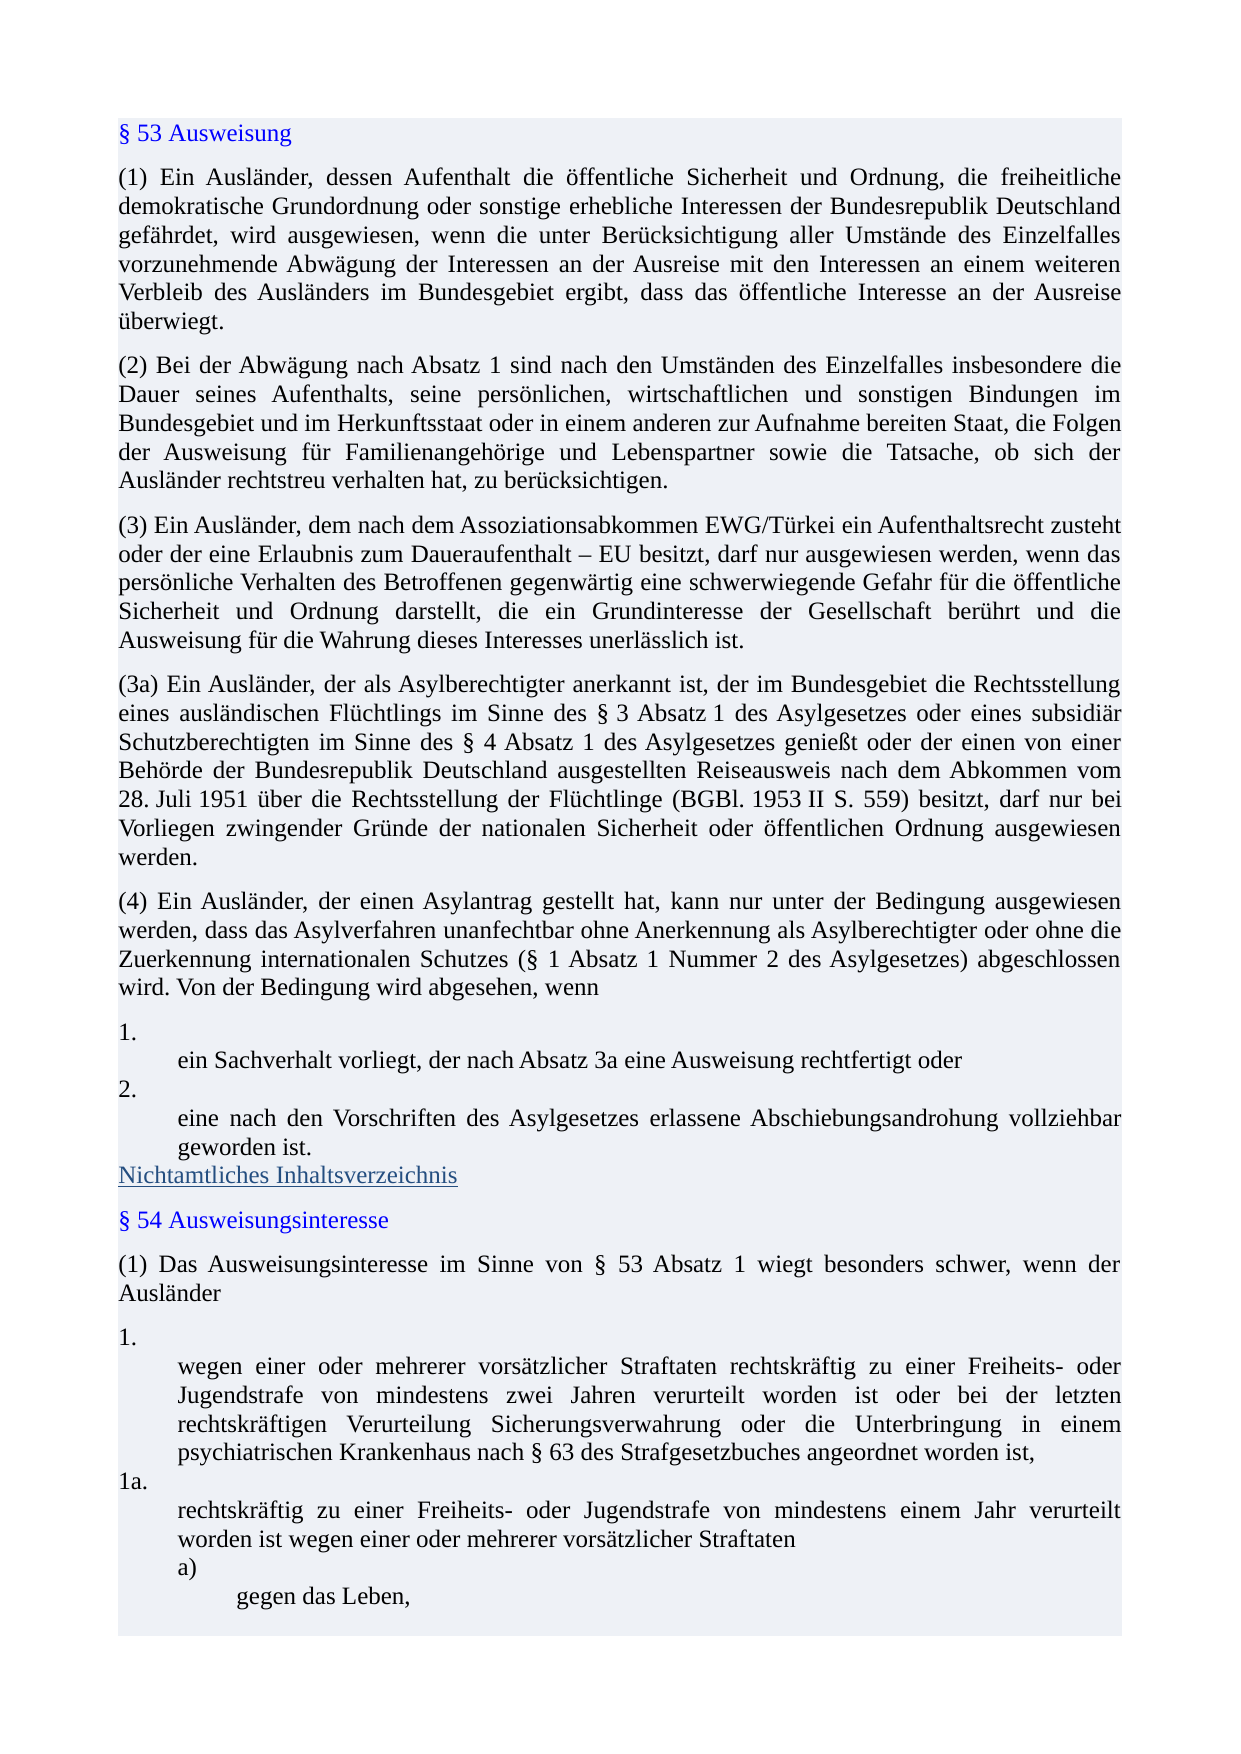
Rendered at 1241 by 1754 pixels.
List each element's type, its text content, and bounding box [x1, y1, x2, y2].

subtitle 2. [118, 1074, 1122, 1103]
list ein Sachverhalt vorliegt, der nach Absatz 3a eine Ausweisung rechtfertigt oder [177, 1046, 1122, 1074]
text (2) Bei der Abwägung nach Absatz 1 sind nach den Umständen des Einzelfalles insbesondere die Dauer seines Aufenthalts, seine persönlichen, wirtschaftlichen und sonstigen Bindungen im Bundesgebiet und im Herkunftsstaat oder in einem anderen zur Aufnahme bereiten Staat, die Folgen der Ausweisung für Familienangehörige und Lebenspartner sowie die Tatsache, ob sich der Ausländer rechtstreu verhalten hat, zu berücksichtigen. [118, 351, 1122, 494]
list eine nach den Vorschriften des Asylgesetzes erlassene Abschiebungsandrohung vollziehbar geworden ist. [177, 1103, 1122, 1161]
text (3) Ein Ausländer, dem nach dem Assoziationsabkommen EWG/Türkei ein Aufenthaltsrecht zusteht oder der eine Erlaubnis zum Daueraufenthalt – EU besitzt, darf nur ausgewiesen werden, wenn das persönliche Verhalten des Betroffenen gegenwärtig eine schwerwiegende Gefahr für die öffentliche Sicherheit und Ordnung darstellt, die ein Grundinteresse der Gesellschaft berührt und die Ausweisung für die Wahrung dieses Interesses unerlässlich ist. [118, 510, 1122, 654]
text Nichtamtliches Inhaltsverzeichnis [118, 1161, 1122, 1189]
list wegen einer oder mehrerer vorsätzlicher Straftaten rechtskräftig zu einer Freiheits- oder Jugendstrafe von mindestens zwei Jahren verurteilt worden ist oder bei der letzten rechtskräftigen Verurteilung Sicherungsverwahrung oder die Unterbringung in einem psychiatrischen Krankenhaus nach § 63 des Strafgesetzbuches angeordnet worden ist, [177, 1351, 1122, 1466]
list rechtskräftig zu einer Freiheits- oder Jugendstrafe von mindestens einem Jahr verurteilt worden ist wegen einer oder mehrerer vorsätzlicher Straftaten [177, 1495, 1122, 1552]
text (4) Ein Ausländer, der einen Asylantrag gestellt hat, kann nur unter der Bedingung ausgewiesen werden, dass das Asylverfahren unanfechtbar ohne Anerkennung als Asylberechtigter oder ohne die Zuerkennung internationalen Schutzes (§ 1 Absatz 1 Nummer 2 des Asylgesetzes) abgeschlossen wird. Von der Bedingung wird abgesehen, wenn [118, 886, 1122, 1001]
subtitle § 54 Ausweisungsinteresse [118, 1205, 1122, 1234]
text (1) Ein Ausländer, dessen Aufenthalt die öffentliche Sicherheit und Ordnung, die freiheitliche demokratische Grundordnung oder sonstige erhebliche Interessen der Bundesrepublik Deutschland gefährdet, wird ausgewiesen, wenn die unter Berücksichtigung aller Umstände des Einzelfalles vorzunehmende Abwägung der Interessen an der Ausreise mit den Interessen an einem weiteren Verbleib des Ausländers im Bundesgebiet ergibt, dass das öffentliche Interesse an der Ausreise überwiegt. [118, 162, 1122, 335]
text (3a) Ein Ausländer, der als Asylberechtigter anerkannt ist, der im Bundesgebiet die Rechtsstellung eines ausländischen Flüchtlings im Sinne des § 3 Absatz 1 des Asylgesetzes oder eines subsidiär Schutzberechtigten im Sinne des § 4 Absatz 1 des Asylgesetzes genießt oder der einen von einer Behörde der Bundesrepublik Deutschland ausgestellten Reiseausweis nach dem Abkommen vom 28. Juli 1951 über die Rechtsstellung der Flüchtlinge (BGBl. 1953 II S. 559) besitzt, darf nur bei Vorliegen zwingender Gründe der nationalen Sicherheit oder öffentlichen Ordnung ausgewiesen werden. [118, 669, 1122, 871]
subtitle 1. [118, 1017, 1122, 1046]
subtitle a) [177, 1552, 1122, 1581]
text (1) Das Ausweisungsinteresse im Sinne von § 53 Absatz 1 wiegt besonders schwer, wenn der Ausländer [118, 1249, 1122, 1307]
list gegen das Leben, [236, 1581, 1122, 1610]
subtitle 1. [118, 1322, 1122, 1351]
subtitle 1a. [118, 1466, 1122, 1495]
subtitle § 53 Ausweisung [118, 118, 1122, 147]
